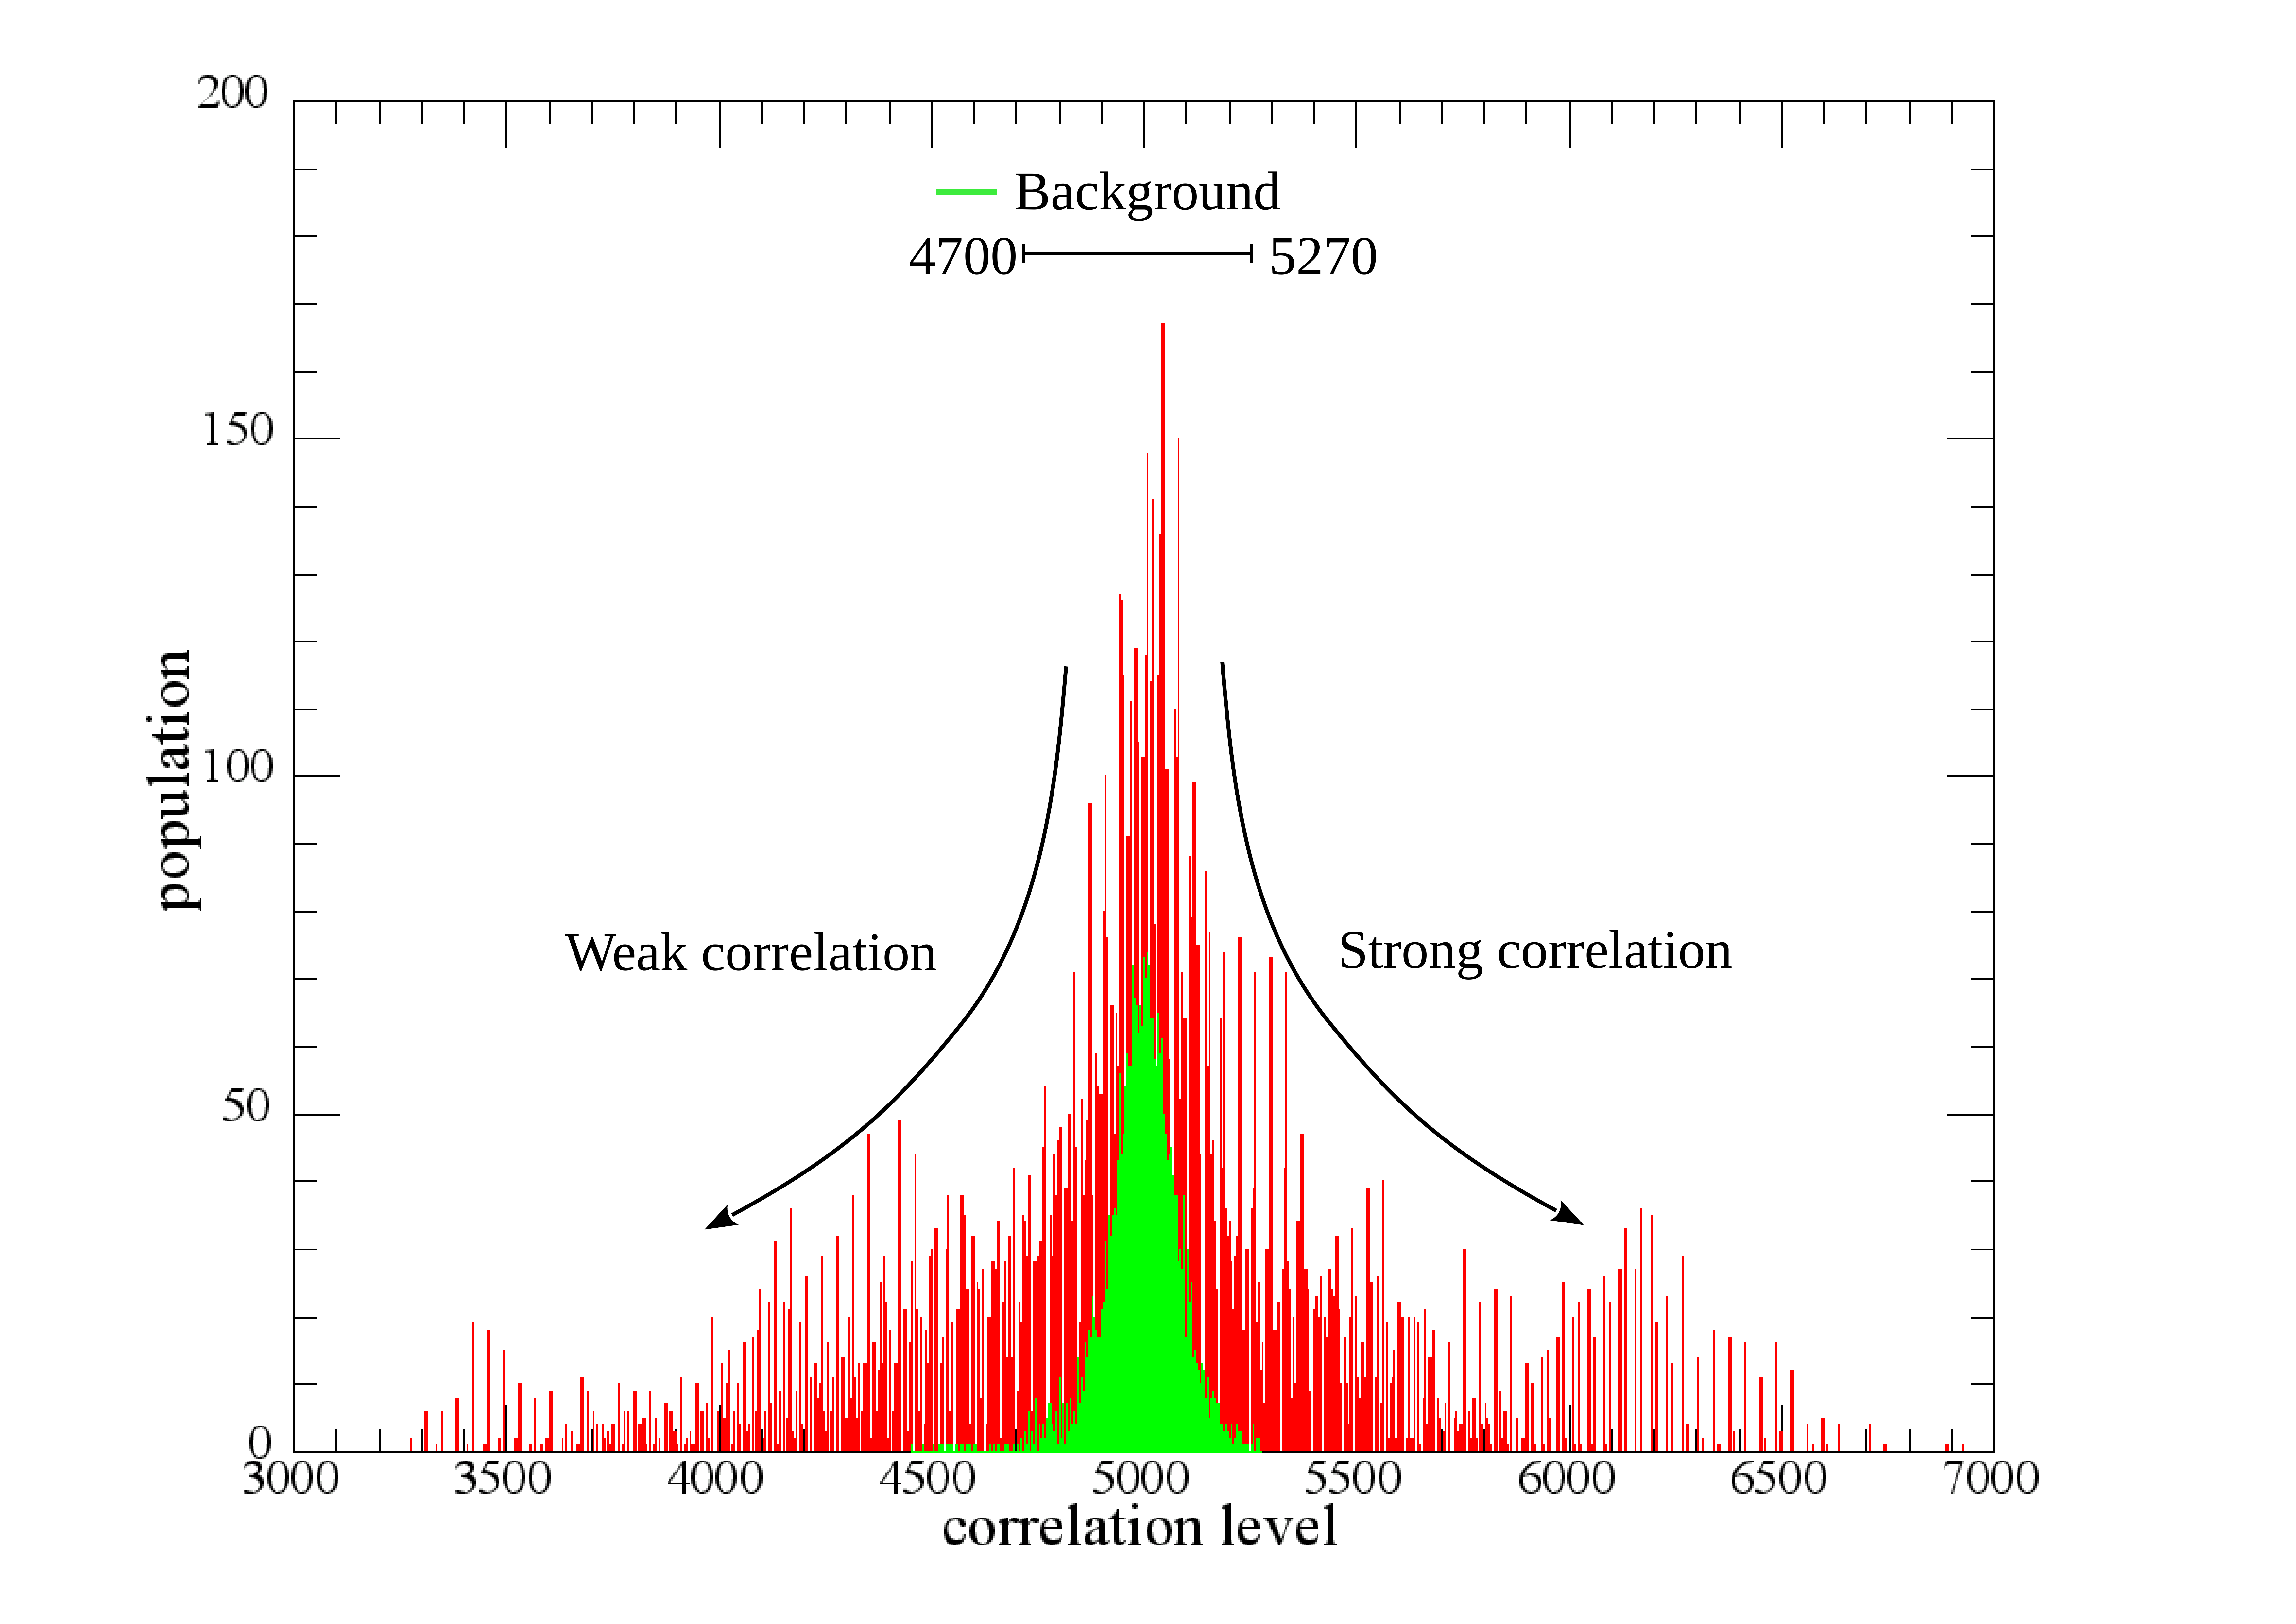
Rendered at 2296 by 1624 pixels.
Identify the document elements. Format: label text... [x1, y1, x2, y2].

text_box Strong correlation [1333, 917, 1738, 983]
picture [8, 0, 2202, 1624]
text_box Background [1009, 158, 1325, 224]
text_box Weak correlation [560, 919, 943, 984]
text_box 4700 [904, 223, 1030, 288]
text_box 5270 [1264, 223, 1390, 288]
